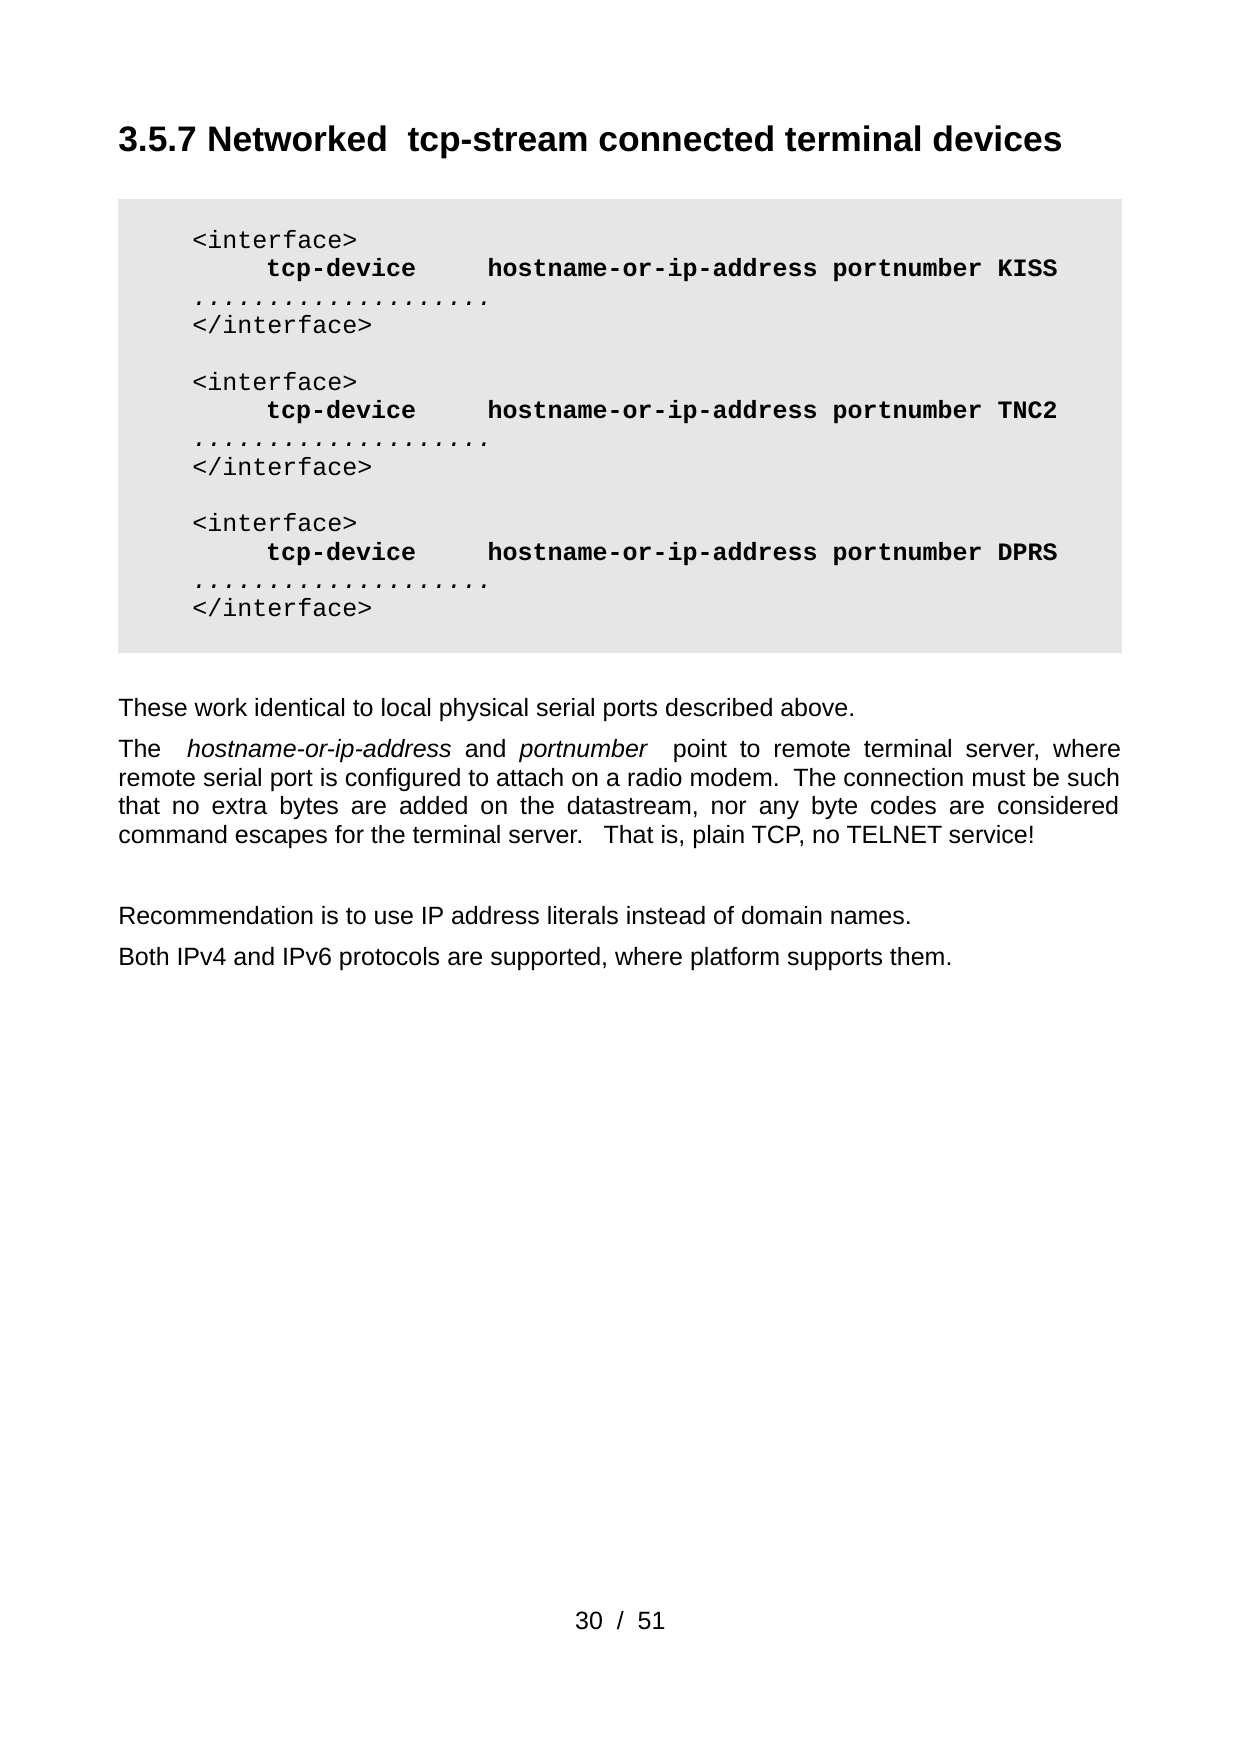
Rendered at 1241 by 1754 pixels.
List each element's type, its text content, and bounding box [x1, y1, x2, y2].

text .................... [118, 426, 1122, 454]
text </interface> [118, 454, 1122, 483]
text <interface> [118, 369, 1122, 398]
text These work identical to local physical serial ports described above. [118, 693, 1122, 722]
text <interface> [118, 511, 1122, 539]
text .................... [118, 284, 1122, 313]
text tcp-device hostname-or-ip-address portnumber TNC2 [118, 398, 1122, 426]
text </interface> [118, 596, 1122, 624]
text The hostname-or-ip-address and portnumber point to remote terminal server, where remote serial port is configured to attach on a radio modem. The connection must be such that no extra bytes are added on the datastream, nor any byte codes are considered command escapes for the terminal server. That is, plain TCP, no TELNET service! [118, 734, 1122, 849]
text .................... [118, 568, 1122, 596]
text tcp-device hostname-or-ip-address portnumber DPRS [118, 539, 1122, 568]
text Recommendation is to use IP address literals instead of domain names. [118, 901, 1122, 930]
subtitle Networked tcp-stream connected terminal devices [118, 118, 1122, 159]
text <interface> [118, 228, 1122, 256]
text Both IPv4 and IPv6 protocols are supported, where platform supports them. [118, 942, 1122, 970]
text </interface> [118, 313, 1122, 341]
text tcp-device hostname-or-ip-address portnumber KISS [118, 256, 1122, 284]
